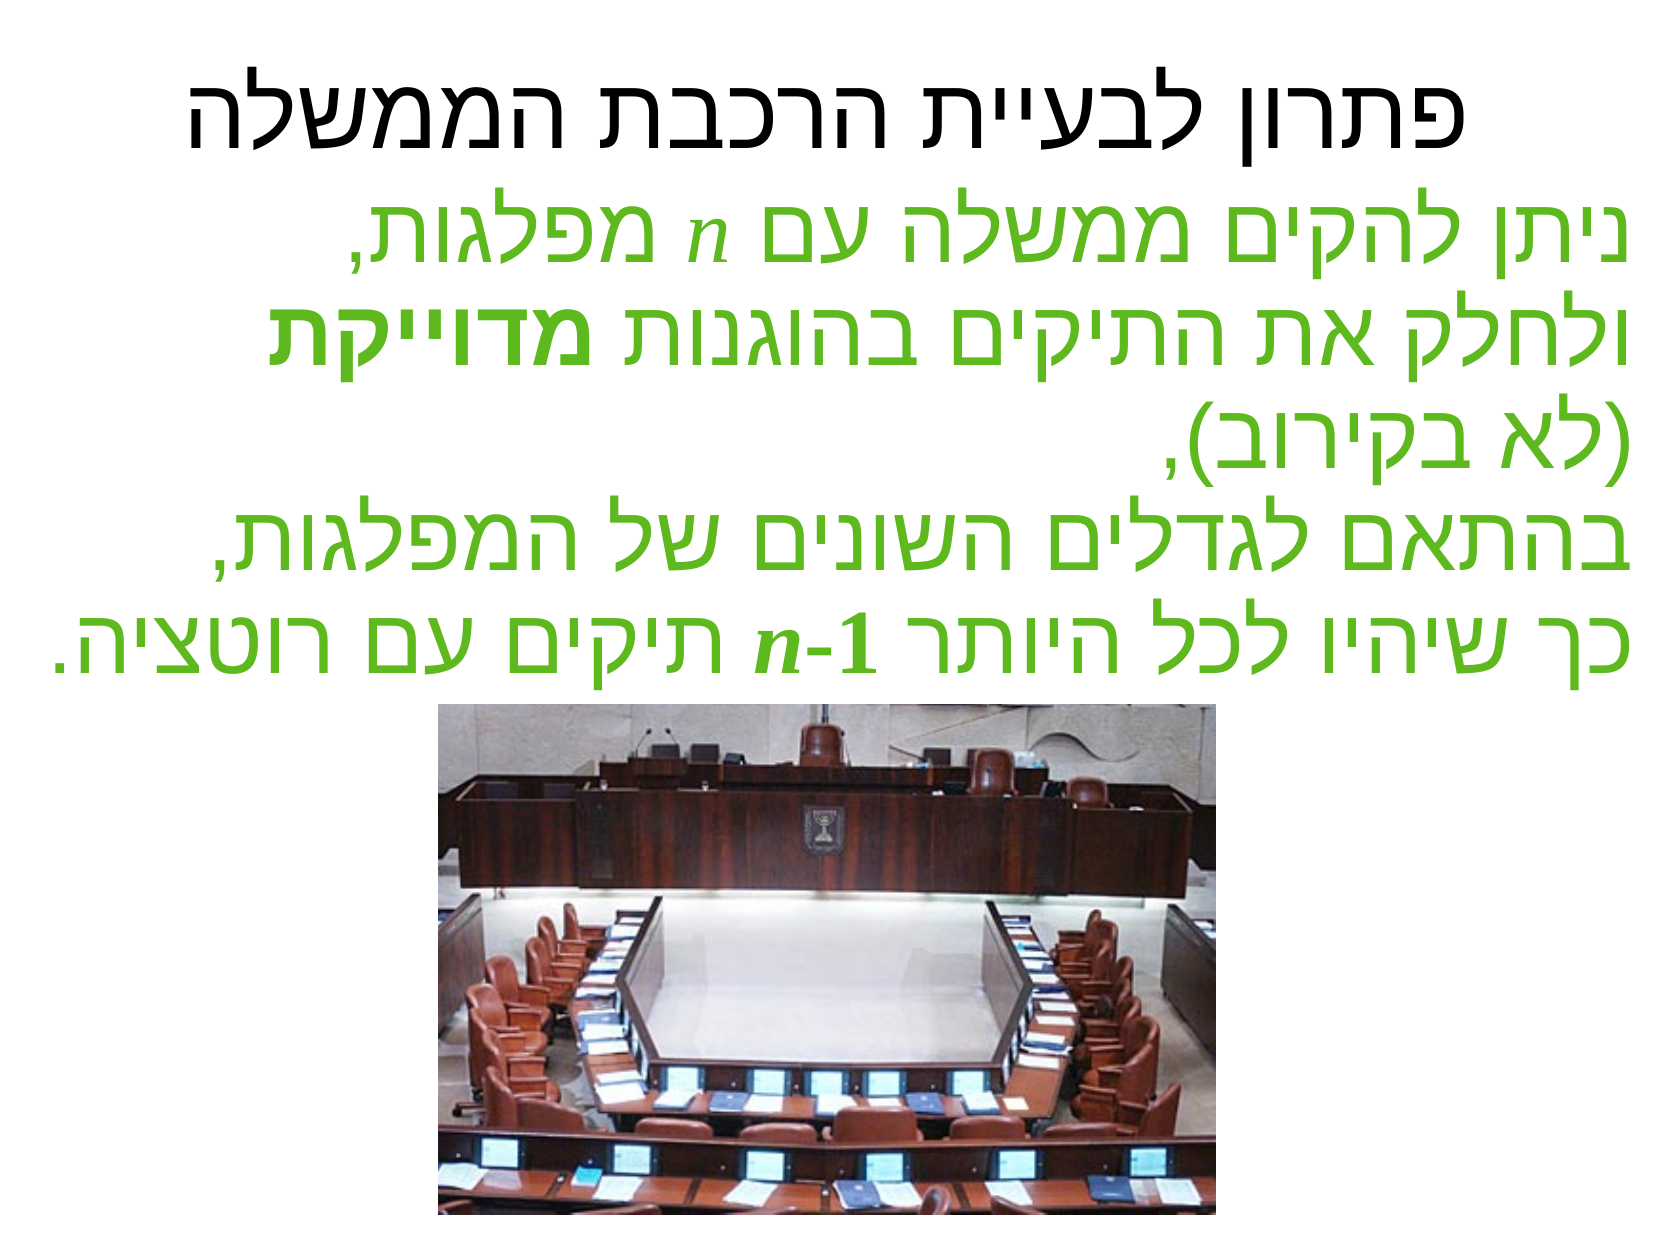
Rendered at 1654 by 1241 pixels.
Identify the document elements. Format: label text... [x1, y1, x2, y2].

picture [438, 704, 1216, 1216]
title פתרון לבעיית הרכבת הממשלה [0, 32, 1654, 196]
list ניתן להקים ממשלה עם n מפלגות, ולחלק את התיקים בהוגנות מדוייקת (לא בקירוב), בהתאם לגדלים השונים של המפלגות, כך שיהיו לכל היותר n-1 תיקים עם רוטציה. [15, 180, 1636, 1126]
